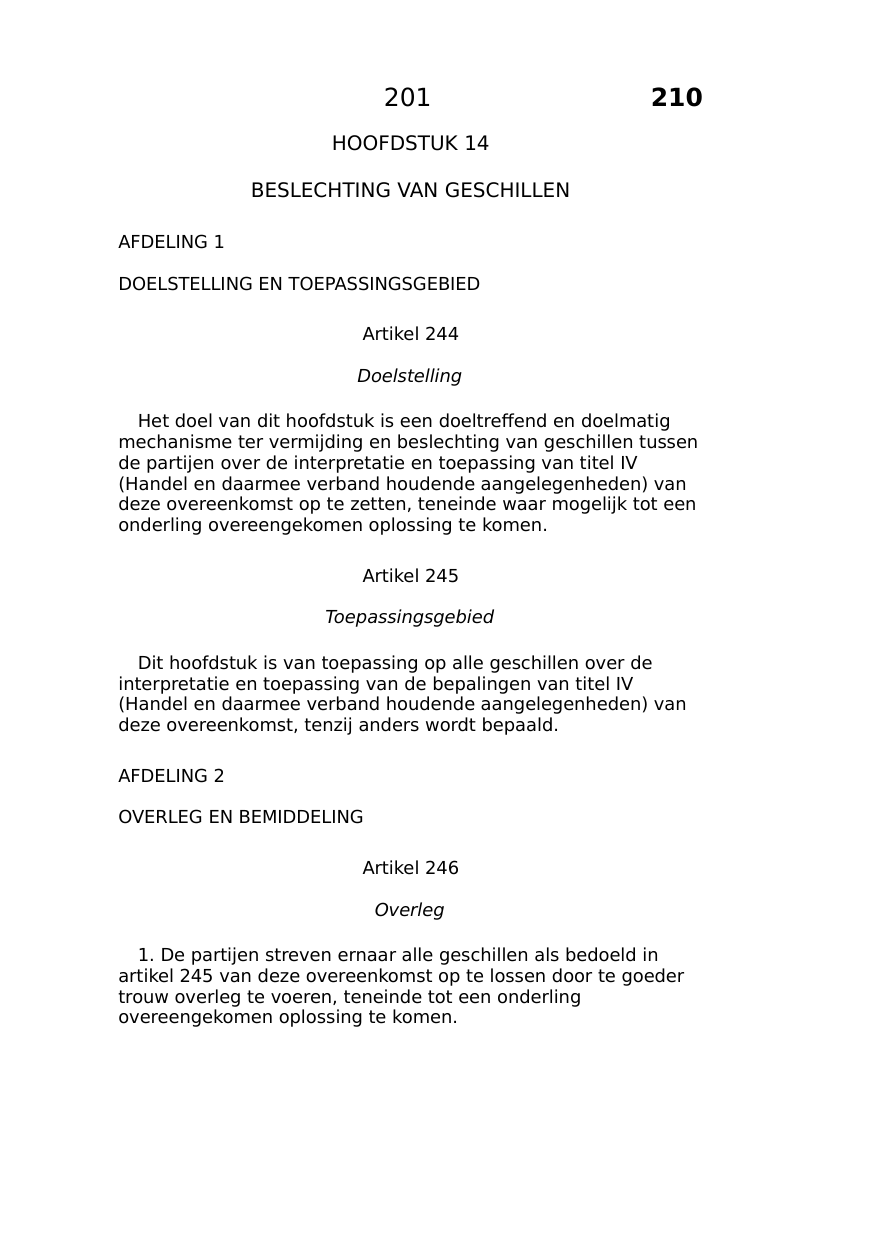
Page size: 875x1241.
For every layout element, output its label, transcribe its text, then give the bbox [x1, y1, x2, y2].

subtitle AFDELING 1 DOELSTELLING EN TOEPASSINGSGEBIED [118, 232, 703, 294]
subtitle Artikel 244 Doelstelling [118, 324, 703, 386]
subtitle Artikel 246 Overleg [118, 858, 703, 920]
subtitle HOOFDSTUK 14 BESLECHTING VAN GESCHILLEN [118, 132, 703, 202]
text 1. De partijen streven ernaar alle geschillen als bedoeld in artikel 245 van deze overeenkomst op te lossen door te goeder trouw overleg te voeren, teneinde tot een onderling overeengekomen oplossing te komen. [118, 945, 703, 1028]
text Dit hoofdstuk is van toepassing op alle geschillen over de interpretatie en toepassing van de bepalingen van titel IV (Handel en daarmee verband houdende aangelegenheden) van deze overeenkomst, tenzij anders wordt bepaald. [118, 653, 703, 736]
subtitle AFDELING 2 OVERLEG EN BEMIDDELING [118, 766, 703, 828]
text Het doel van dit hoofdstuk is een doeltreffend en doelmatig mechanisme ter vermijding en beslechting van geschillen tussen de partijen over de interpretatie en toepassing van titel IV (Handel en daarmee verband houdende aangelegenheden) van deze overeenkomst op te zetten, teneinde waar mogelijk tot een onderling overeengekomen oplossing te komen. [118, 411, 703, 536]
subtitle Artikel 245 Toepassingsgebied [118, 566, 703, 628]
